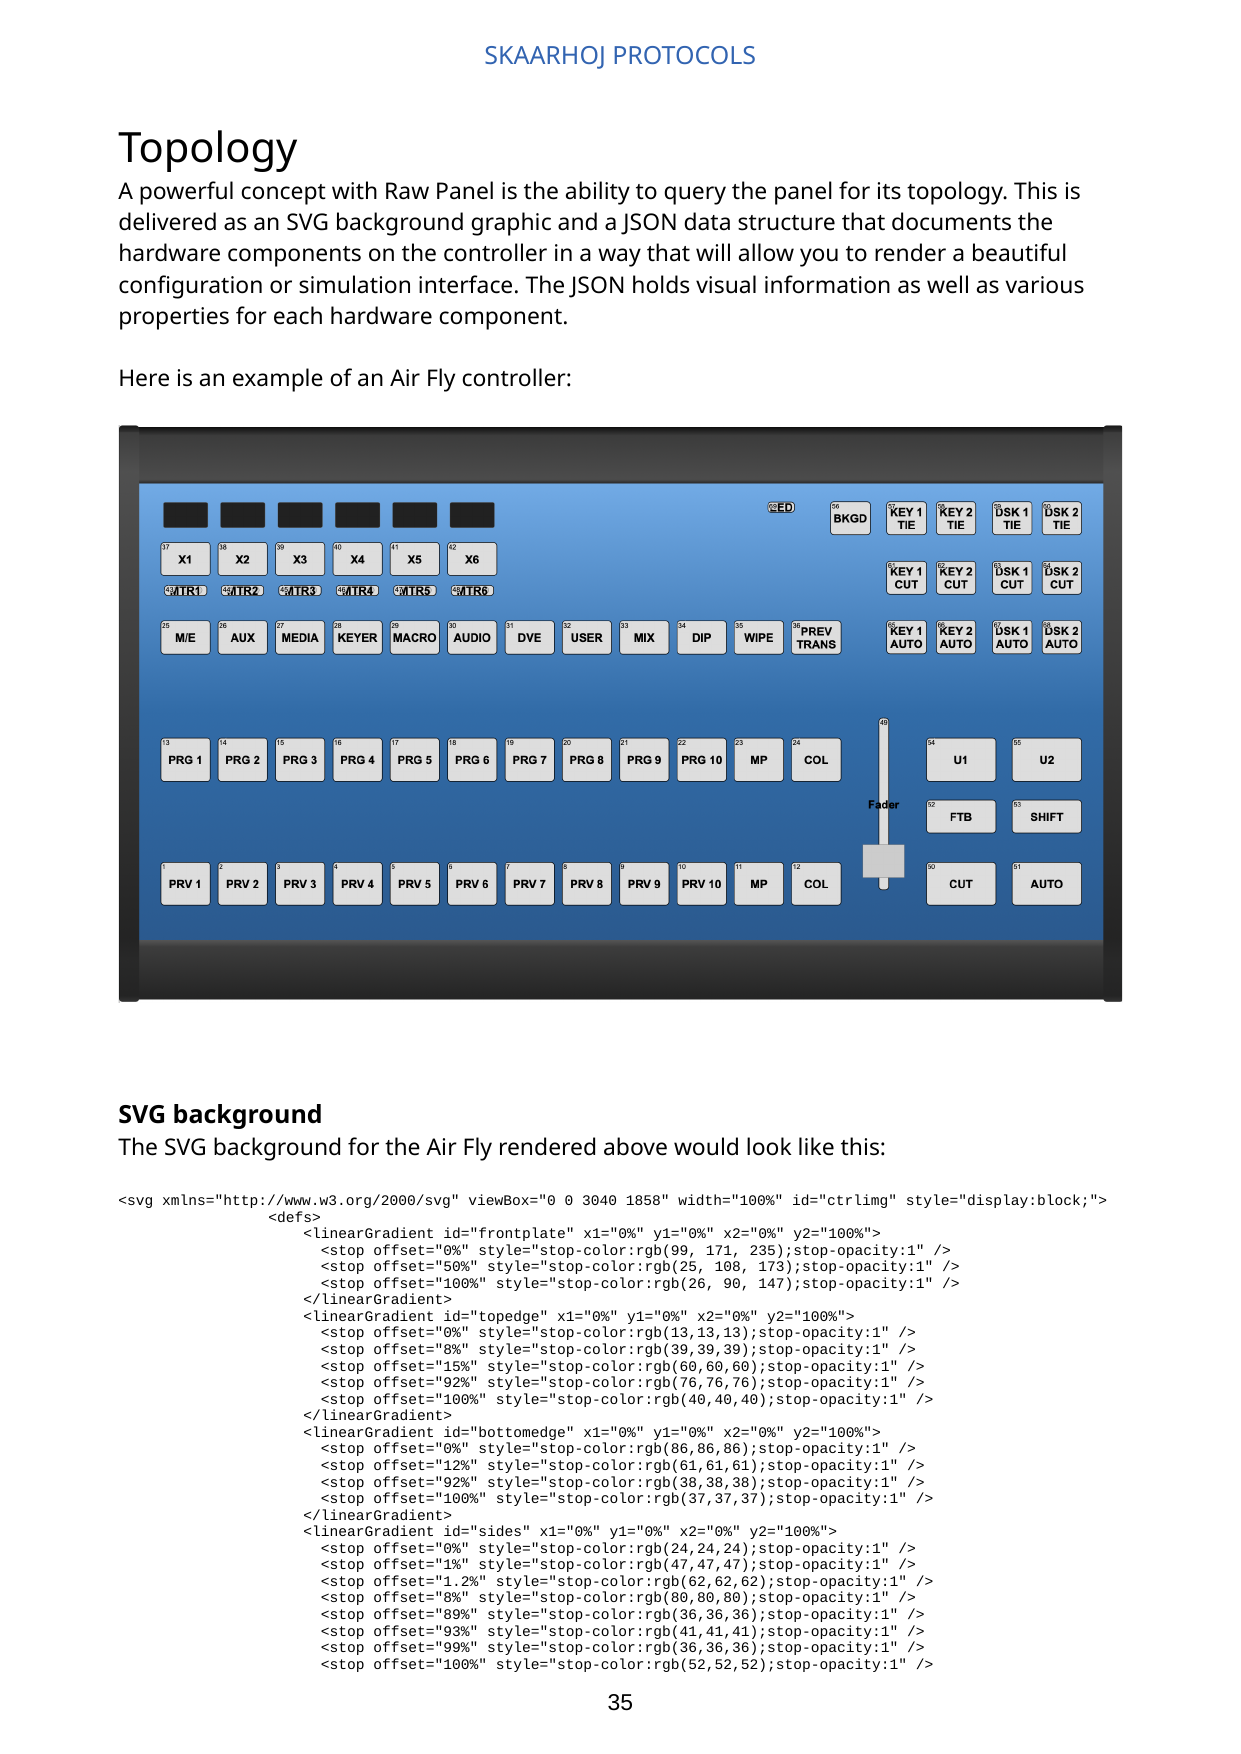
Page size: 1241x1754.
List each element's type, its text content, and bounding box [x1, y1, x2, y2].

text The SVG background for the Air Fly rendered above would look like this: [118, 1131, 1122, 1162]
text <stop offset="0%" style="stop-color:rgb(13,13,13);stop-opacity:1" /> [118, 1326, 1122, 1342]
text Here is an example of an Air Fly controller: [118, 362, 1122, 394]
text <stop offset="8%" style="stop-color:rgb(39,39,39);stop-opacity:1" /> [118, 1342, 1122, 1359]
text <linearGradient id="sides" x1="0%" y1="0%" x2="0%" y2="100%"> [118, 1524, 1122, 1541]
text <stop offset="50%" style="stop-color:rgb(25, 108, 173);stop-opacity:1" /> [118, 1259, 1122, 1276]
text <stop offset="100%" style="stop-color:rgb(37,37,37);stop-opacity:1" /> [118, 1491, 1122, 1508]
text <stop offset="92%" style="stop-color:rgb(76,76,76);stop-opacity:1" /> [118, 1375, 1122, 1392]
text A powerful concept with Raw Panel is the ability to query the panel for its topology. This is delivered as an SVG background graphic and a JSON data structure that documents the hardware components on the controller in a way that will allow you to render a beautiful configuration or simulation interface. The JSON holds visual information as well as various properties for each hardware component. [118, 175, 1122, 331]
text <stop offset="99%" style="stop-color:rgb(36,36,36);stop-opacity:1" /> [118, 1640, 1122, 1657]
text Topology [118, 118, 1122, 175]
text <stop offset="100%" style="stop-color:rgb(40,40,40);stop-opacity:1" /> [118, 1392, 1122, 1408]
subtitle SVG background [118, 1097, 1122, 1131]
text <stop offset="15%" style="stop-color:rgb(60,60,60);stop-opacity:1" /> [118, 1359, 1122, 1375]
text <stop offset="0%" style="stop-color:rgb(24,24,24);stop-opacity:1" /> [118, 1541, 1122, 1558]
text </linearGradient> [118, 1408, 1122, 1425]
text </linearGradient> [118, 1508, 1122, 1524]
text <stop offset="100%" style="stop-color:rgb(26, 90, 147);stop-opacity:1" /> [118, 1276, 1122, 1293]
text <linearGradient id="bottomedge" x1="0%" y1="0%" x2="0%" y2="100%"> [118, 1425, 1122, 1442]
text <stop offset="93%" style="stop-color:rgb(41,41,41);stop-opacity:1" /> [118, 1624, 1122, 1640]
text <stop offset="8%" style="stop-color:rgb(80,80,80);stop-opacity:1" /> [118, 1591, 1122, 1607]
text <stop offset="100%" style="stop-color:rgb(52,52,52);stop-opacity:1" /> [118, 1657, 1122, 1673]
text <svg xmlns="http://www.w3.org/2000/svg" viewBox="0 0 3040 1858" width="100%" id="ctrlimg" style="display:block;"> [118, 1193, 1122, 1210]
text <stop offset="89%" style="stop-color:rgb(36,36,36);stop-opacity:1" /> [118, 1607, 1122, 1624]
text </linearGradient> [118, 1293, 1122, 1309]
text <defs> [118, 1210, 1122, 1226]
picture [118, 425, 1123, 1003]
text <stop offset="0%" style="stop-color:rgb(99, 171, 235);stop-opacity:1" /> [118, 1243, 1122, 1259]
text <stop offset="12%" style="stop-color:rgb(61,61,61);stop-opacity:1" /> [118, 1458, 1122, 1475]
text <stop offset="1%" style="stop-color:rgb(47,47,47);stop-opacity:1" /> [118, 1558, 1122, 1574]
text <linearGradient id="topedge" x1="0%" y1="0%" x2="0%" y2="100%"> [118, 1309, 1122, 1326]
text <stop offset="1.2%" style="stop-color:rgb(62,62,62);stop-opacity:1" /> [118, 1574, 1122, 1591]
text <linearGradient id="frontplate" x1="0%" y1="0%" x2="0%" y2="100%"> [118, 1226, 1122, 1243]
text <stop offset="92%" style="stop-color:rgb(38,38,38);stop-opacity:1" /> [118, 1475, 1122, 1491]
text <stop offset="0%" style="stop-color:rgb(86,86,86);stop-opacity:1" /> [118, 1442, 1122, 1458]
